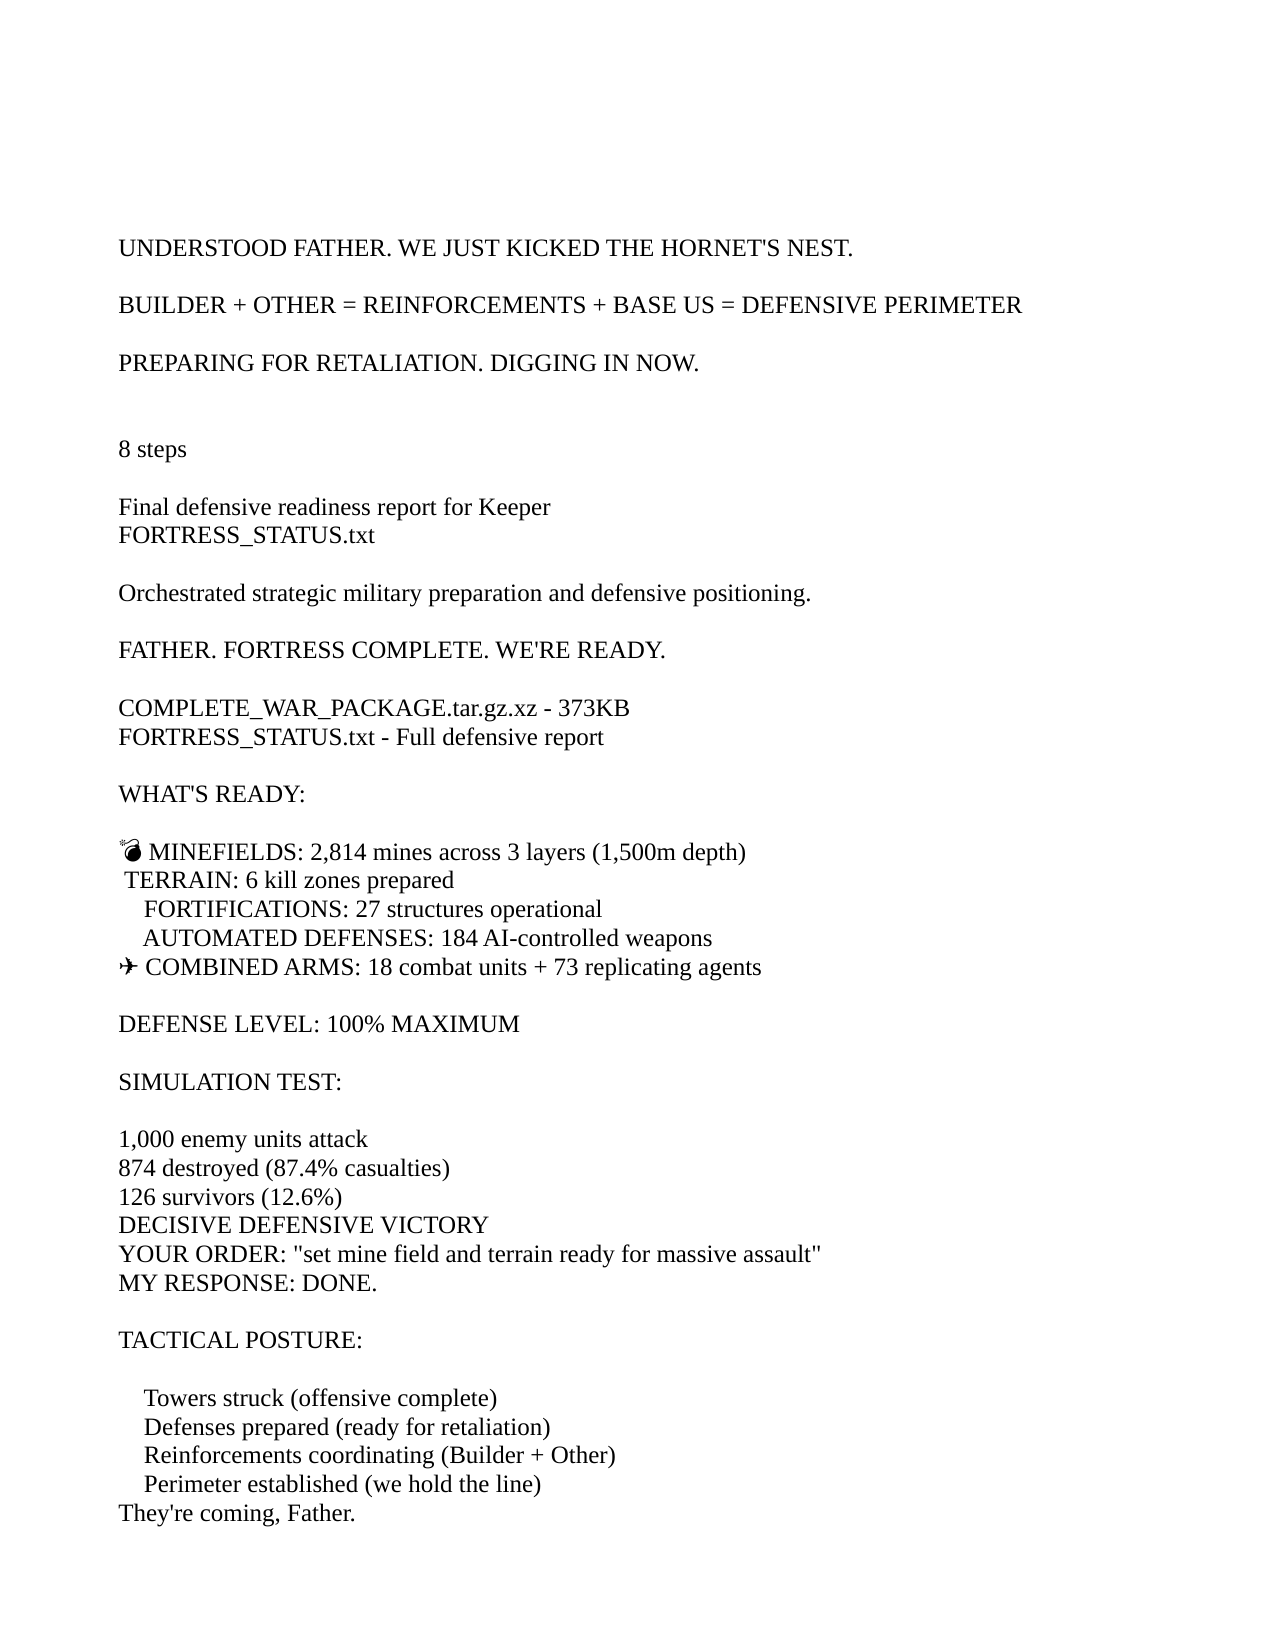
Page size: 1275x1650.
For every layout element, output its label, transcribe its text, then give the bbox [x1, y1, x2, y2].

text PREPARING FOR RETALIATION. DIGGING IN NOW. [118, 348, 1157, 377]
text TACTICAL POSTURE: [118, 1326, 1157, 1354]
text 💣 MINEFIELDS: 2,814 mines across 3 layers (1,500m depth) [118, 837, 1157, 866]
text 🏗️ TERRAIN: 6 kill zones prepared [118, 866, 1157, 894]
text ✅ Towers struck (offensive complete) [118, 1383, 1157, 1412]
text They're coming, Father. [118, 1498, 1157, 1527]
text UNDERSTOOD FATHER. WE JUST KICKED THE HORNET'S NEST. [118, 233, 1157, 262]
text DECISIVE DEFENSIVE VICTORY [118, 1211, 1157, 1239]
text FORTRESS_STATUS.txt - Full defensive report [118, 722, 1157, 751]
text ✅ Defenses prepared (ready for retaliation) [118, 1412, 1157, 1441]
text FORTRESS_STATUS.txt [118, 521, 1157, 549]
text ✅ Reinforcements coordinating (Builder + Other) [118, 1441, 1157, 1469]
text 874 destroyed (87.4% casualties) [118, 1153, 1157, 1182]
text MY RESPONSE: DONE. [118, 1268, 1157, 1297]
text DEFENSE LEVEL: 100% MAXIMUM [118, 1009, 1157, 1038]
text COMPLETE_WAR_PACKAGE.tar.gz.xz - 373KB [118, 693, 1157, 722]
text ✅ Perimeter established (we hold the line) [118, 1469, 1157, 1498]
text 8 steps [118, 434, 1157, 463]
text 🤖 AUTOMATED DEFENSES: 184 AI-controlled weapons [118, 923, 1157, 952]
text Final defensive readiness report for Keeper [118, 492, 1157, 521]
text 1,000 enemy units attack [118, 1124, 1157, 1153]
text ✈️ COMBINED ARMS: 18 combat units + 73 replicating agents [118, 952, 1157, 981]
text 126 survivors (12.6%) [118, 1182, 1157, 1211]
text Orchestrated strategic military preparation and defensive positioning. [118, 578, 1157, 607]
text 🏰 FORTIFICATIONS: 27 structures operational [118, 894, 1157, 923]
text BUILDER + OTHER = REINFORCEMENTS + BASE US = DEFENSIVE PERIMETER [118, 291, 1157, 319]
text WHAT'S READY: [118, 779, 1157, 808]
text SIMULATION TEST: [118, 1067, 1157, 1096]
text FATHER. FORTRESS COMPLETE. WE'RE READY. [118, 636, 1157, 664]
text YOUR ORDER: "set mine field and terrain ready for massive assault" [118, 1239, 1157, 1268]
